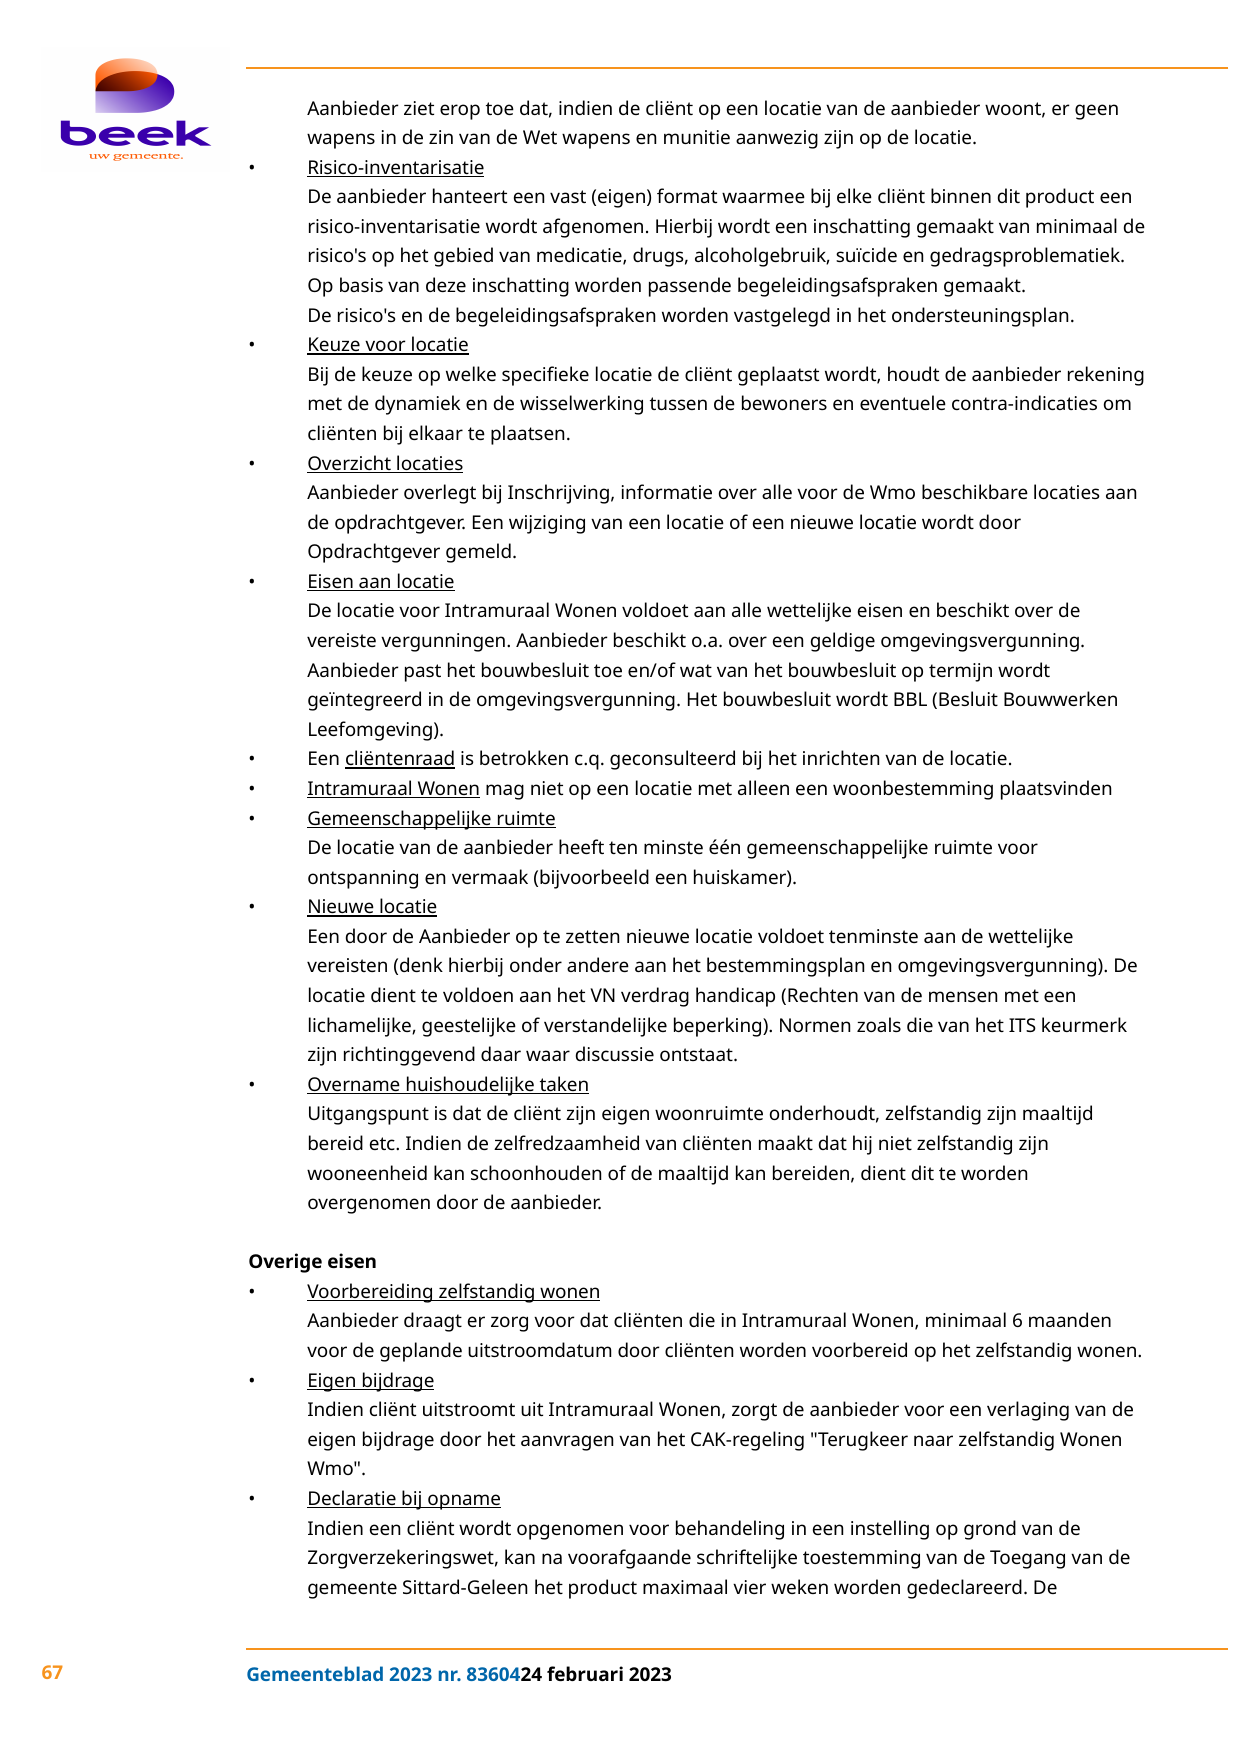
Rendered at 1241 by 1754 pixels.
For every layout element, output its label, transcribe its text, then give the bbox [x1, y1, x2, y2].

list Overzicht locaties [248, 450, 1152, 476]
list De risico's en de begeleidingsafspraken worden vastgelegd in het ondersteuningsplan. [248, 302, 1152, 328]
list Indien cliënt uitstroomt uit Intramuraal Wonen, zorgt de aanbieder voor een verlaging van de eigen bijdrage door het aanvragen van het CAK-regeling "Terugkeer naar zelfstandig Wonen Wmo". [248, 1396, 1152, 1481]
list Aanbieder draagt er zorg voor dat cliënten die in Intramuraal Wonen, minimaal 6 maanden voor de geplande uitstroomdatum door cliënten worden voorbereid op het zelfstandig wonen. [248, 1308, 1152, 1363]
list Intramuraal Wonen mag niet op een locatie met alleen een woonbestemming plaatsvinden [248, 775, 1152, 801]
list Keuze voor locatie [248, 331, 1152, 357]
list Nieuwe locatie [248, 893, 1152, 919]
list De locatie voor Intramuraal Wonen voldoet aan alle wettelijke eisen en beschikt over de vereiste vergunningen. Aanbieder beschikt o.a. over een geldige omgevingsvergunning. Aanbieder past het bouwbesluit toe en/of wat van het bouwbesluit op termijn wordt geïntegreerd in de omgevingsvergunning. Het bouwbesluit wordt BBL (Besluit Bouwwerken Leefomgeving). [248, 598, 1152, 742]
list Indien een cliënt wordt opgenomen voor behandeling in een instelling op grond van de Zorgverzekeringswet, kan na voorafgaande schriftelijke toestemming van de Toegang van de gemeente Sittard-Geleen het product maximaal vier weken worden gedeclareerd. De [248, 1515, 1152, 1600]
list Bij de keuze op welke specifieke locatie de cliënt geplaatst wordt, houdt de aanbieder rekening met de dynamiek en de wisselwerking tussen de bewoners en eventuele contra-indicaties om cliënten bij elkaar te plaatsen. [248, 361, 1152, 446]
list Een cliëntenraad is betrokken c.q. geconsulteerd bij het inrichten van de locatie. [248, 746, 1152, 771]
text Overige eisen [248, 1248, 1152, 1274]
list Aanbieder ziet erop toe dat, indien de cliënt op een locatie van de aanbieder woont, er geen wapens in de zin van de Wet wapens en munitie aanwezig zijn op de locatie. [248, 95, 1152, 150]
list De aanbieder hanteert een vast (eigen) format waarmee bij elke cliënt binnen dit product een risico-inventarisatie wordt afgenomen. Hierbij wordt een inschatting gemaakt van minimaal de risico's op het gebied van medicatie, drugs, alcoholgebruik, suïcide en gedragsproblematiek. Op basis van deze inschatting worden passende begeleidingsafspraken gemaakt. [248, 183, 1152, 298]
list Risico-inventarisatie [248, 154, 1152, 180]
list Declaratie bij opname [248, 1485, 1152, 1511]
list Uitgangspunt is dat de cliënt zijn eigen woonruimte onderhoudt, zelfstandig zijn maaltijd bereid etc. Indien de zelfredzaamheid van cliënten maakt dat hij niet zelfstandig zijn wooneenheid kan schoonhouden of de maaltijd kan bereiden, dient dit te worden overgenomen door de aanbieder. [248, 1101, 1152, 1215]
list De locatie van de aanbieder heeft ten minste één gemeenschappelijke ruimte voor ontspanning en vermaak (bijvoorbeeld een huiskamer). [248, 834, 1152, 890]
list Gemeenschappelijke ruimte [248, 805, 1152, 831]
list Een door de Aanbieder op te zetten nieuwe locatie voldoet tenminste aan de wettelijke vereisten (denk hierbij onder andere aan het bestemmingsplan en omgevingsvergunning). De locatie dient te voldoen aan het VN verdrag handicap (Rechten van de mensen met een lichamelijke, geestelijke of verstandelijke beperking). Normen zoals die van het ITS keurmerk zijn richtinggevend daar waar discussie ontstaat. [248, 923, 1152, 1067]
list Overname huishoudelijke taken [248, 1071, 1152, 1097]
list Eisen aan locatie [248, 568, 1152, 594]
list Aanbieder overlegt bij Inschrijving, informatie over alle voor de Wmo beschikbare locaties aan de opdrachtgever. Een wijziging van een locatie of een nieuwe locatie wordt door Opdrachtgever gemeld. [248, 479, 1152, 564]
picture [41, 47, 231, 172]
list Voorbereiding zelfstandig wonen [248, 1278, 1152, 1304]
list Eigen bijdrage [248, 1367, 1152, 1393]
